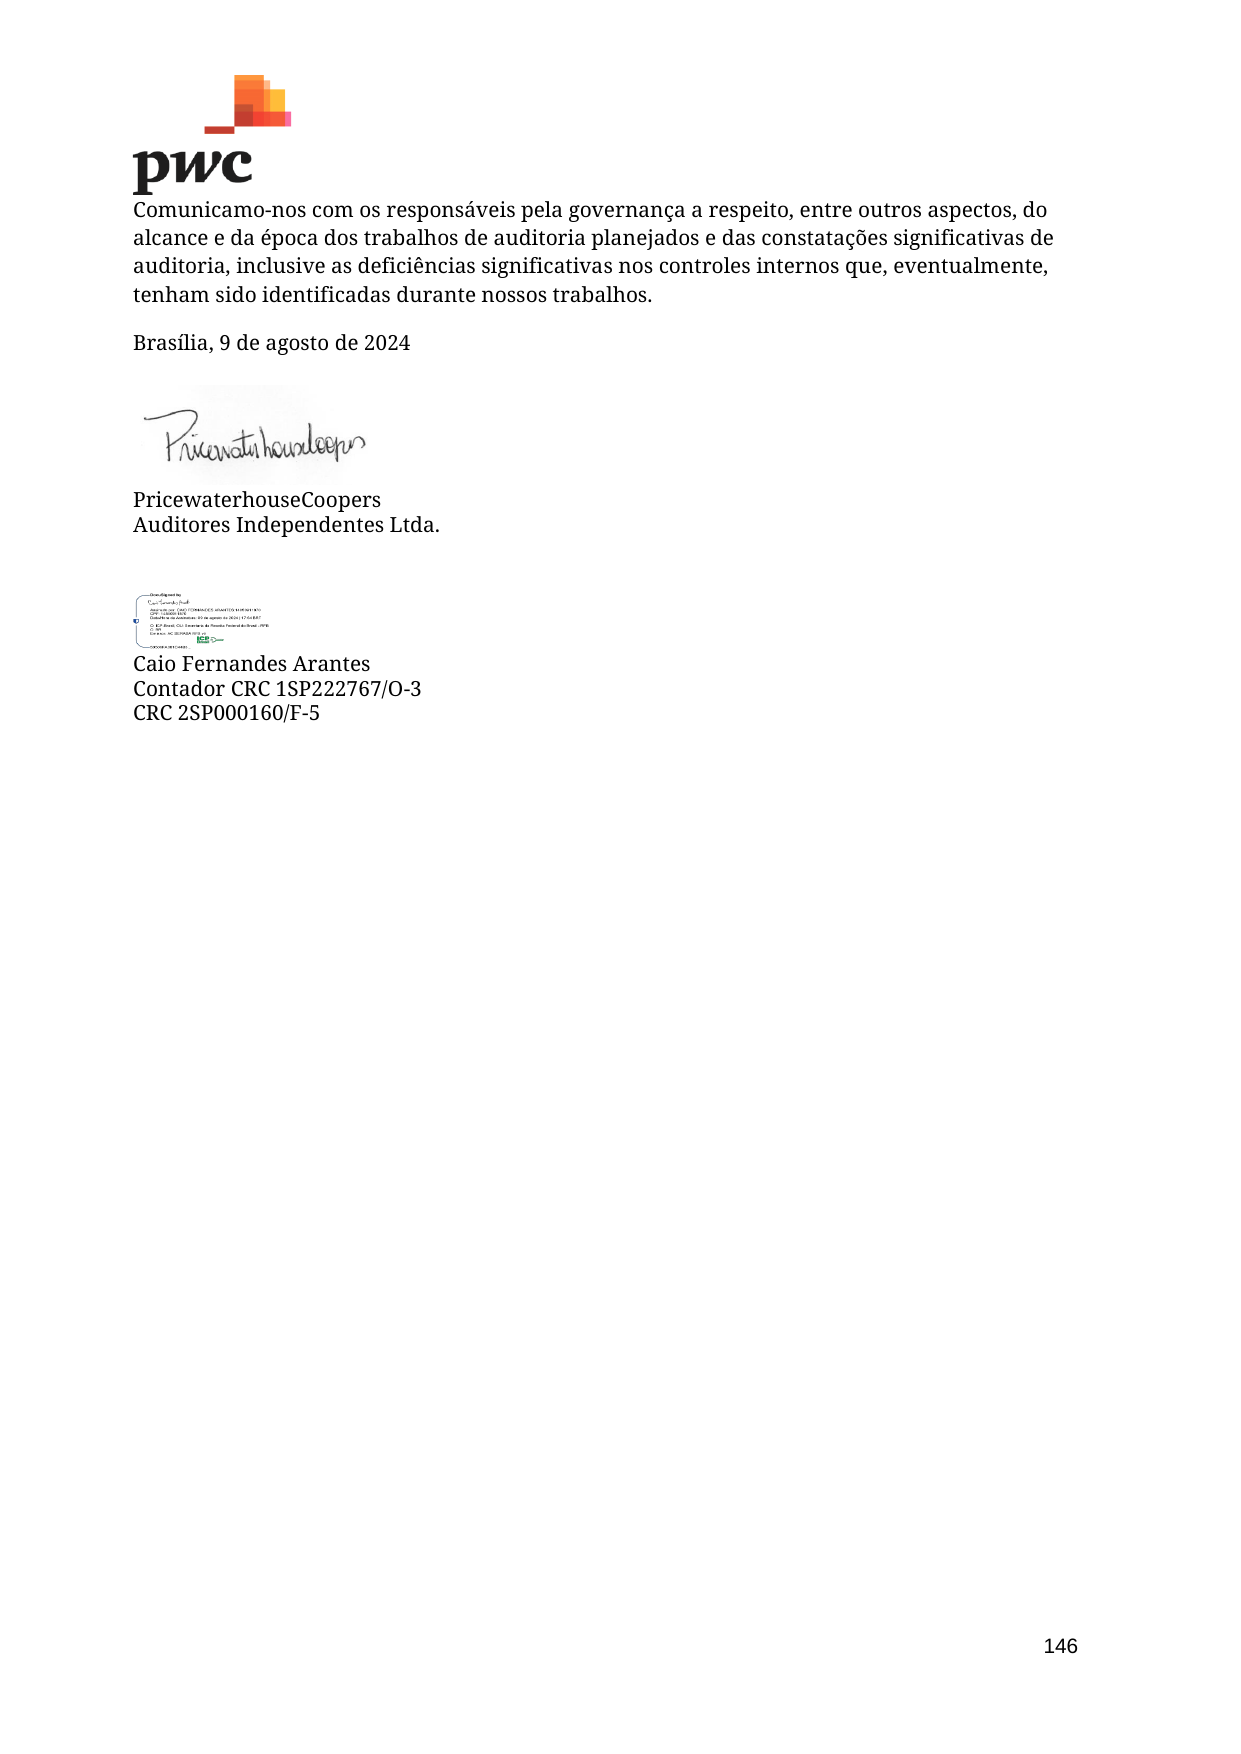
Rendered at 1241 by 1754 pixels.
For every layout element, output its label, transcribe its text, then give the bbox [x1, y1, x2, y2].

text Brasília, 9 de agosto de 2024 [133, 328, 1080, 357]
text Comunicamo-nos com os responsáveis pela governança a respeito, entre outros aspectos, do alcance e da época dos trabalhos de auditoria planejados e das constatações significativas de auditoria, inclusive as deficiências significativas nos controles internos que, eventualmente, tenham sido identificadas durante nossos trabalhos. [133, 195, 1064, 308]
text Contador CRC 1SP222767/O-3 [133, 677, 1080, 701]
text CRC 2SP000160/F-5 [133, 701, 1080, 724]
text Caio Fernandes Arantes [133, 649, 1080, 677]
text PricewaterhouseCoopers [133, 485, 1080, 513]
text Auditores Independentes Ltda. [133, 513, 1080, 537]
